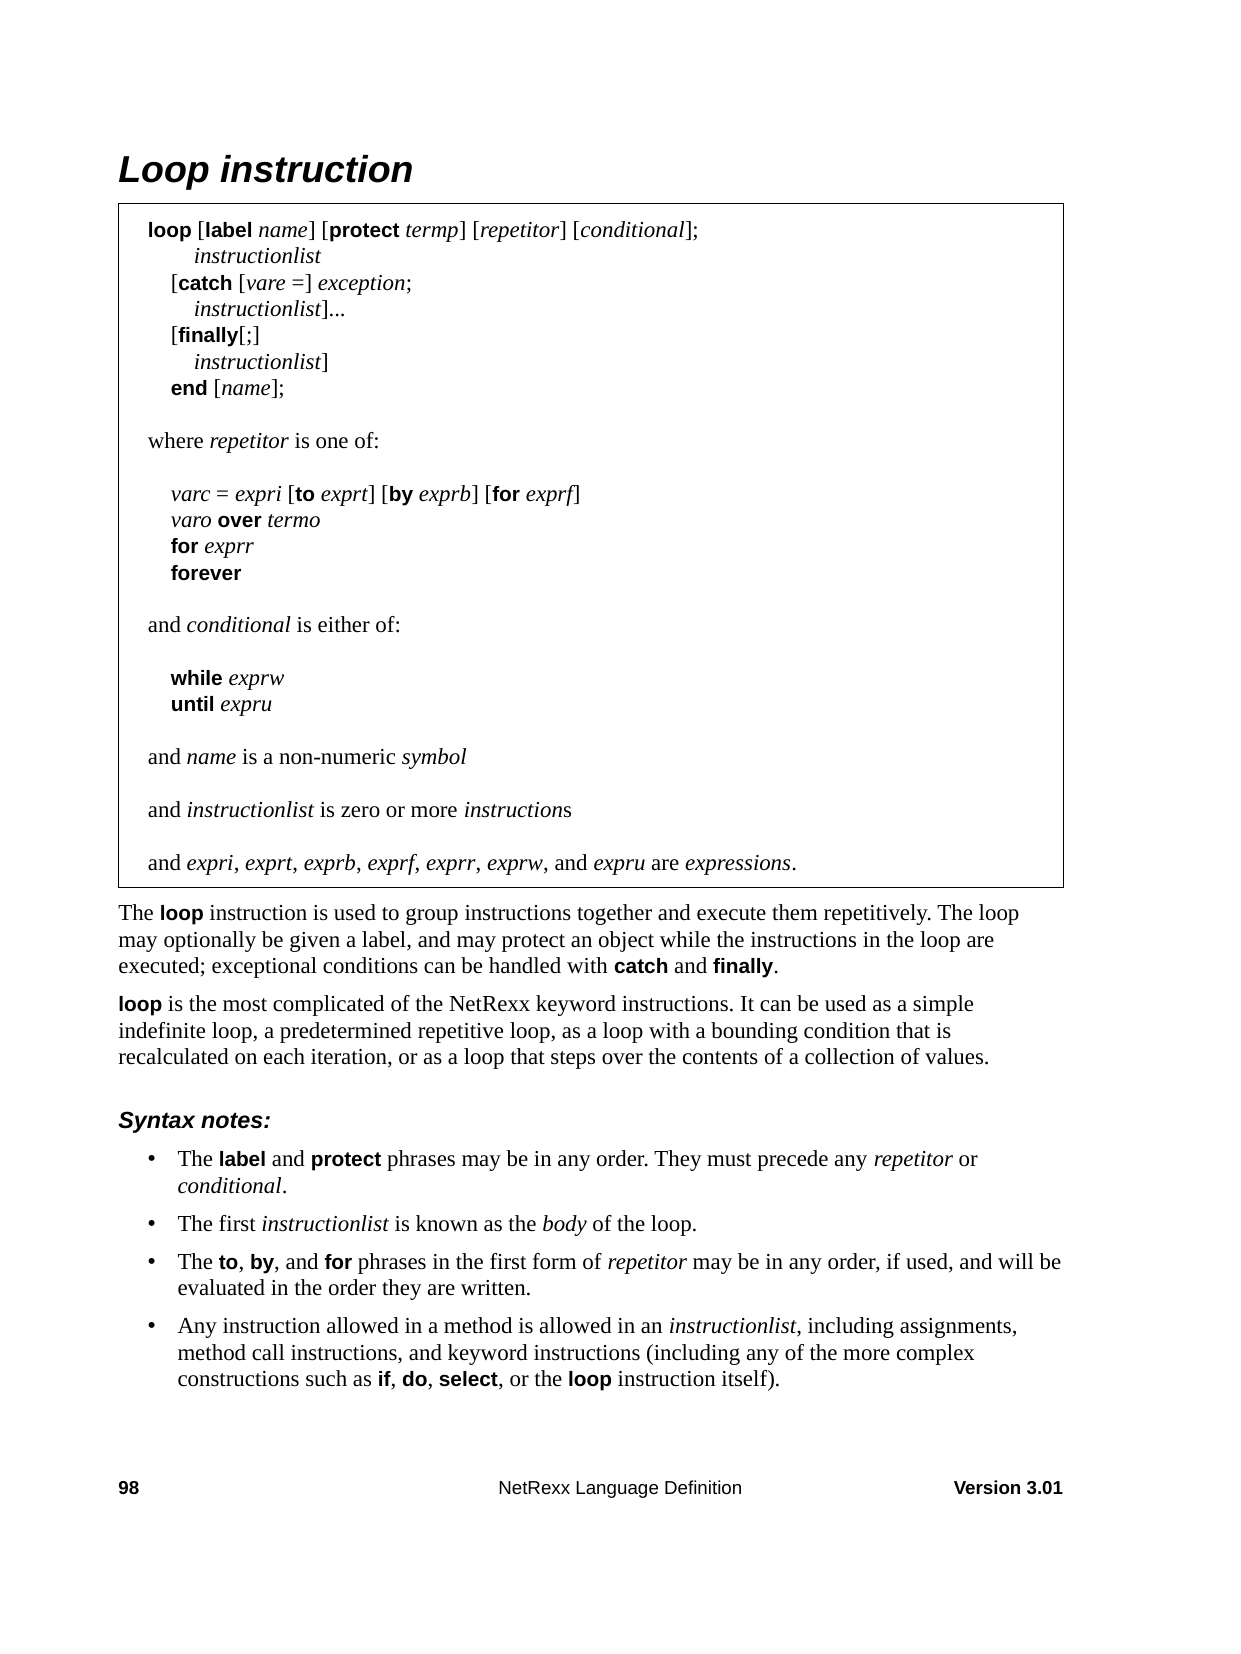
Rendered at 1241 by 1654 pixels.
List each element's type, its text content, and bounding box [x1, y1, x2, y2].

list The first instructionlist is known as the body of the loop. [148, 1210, 1063, 1236]
text loop is the most complicated of the NetRexx keyword instructions. It can be used as a simple indefinite loop, a predetermined repetitive loop, as a loop with a bounding condition that is recalculated on each iteration, or as a loop that steps over the contents of a collection of values. [118, 990, 1063, 1069]
subtitle Loop instruction [118, 148, 1063, 191]
list Any instruction allowed in a method is allowed in an instructionlist, including assignments, method call instructions, and keyword instructions (including any of the more complex constructions such as if, do, select, or the loop instruction itself). [148, 1312, 1063, 1392]
text The loop instruction is used to group instructions together and execute them repetitively. The loop may optionally be given a label, and may protect an object while the instructions in the loop are executed; exceptional conditions can be handled with catch and finally. [118, 899, 1063, 978]
table_header loop [label name] [protect termp] [repetitor] [conditional]; instructionlist [catch [vare =] exception; instructionlist]... [finally[;] instructionlist] end [name]; where repetitor is one of: varc = expri [to exprt] [by exprb] [for exprf] varo over termo for exprr forever and conditional is either of: while exprw until expru and name is a non-numeric symbol and instructionlist is zero or more instructions and expri, exprt, exprb, exprf, exprr, exprw, and expru are expressions. [119, 204, 1063, 887]
subtitle Syntax notes: [118, 1106, 1063, 1133]
list The to, by, and for phrases in the first form of repetitor may be in any order, if used, and will be evaluated in the order they are written. [148, 1248, 1063, 1301]
list The label and protect phrases may be in any order. They must precede any repetitor or conditional. [148, 1145, 1063, 1198]
